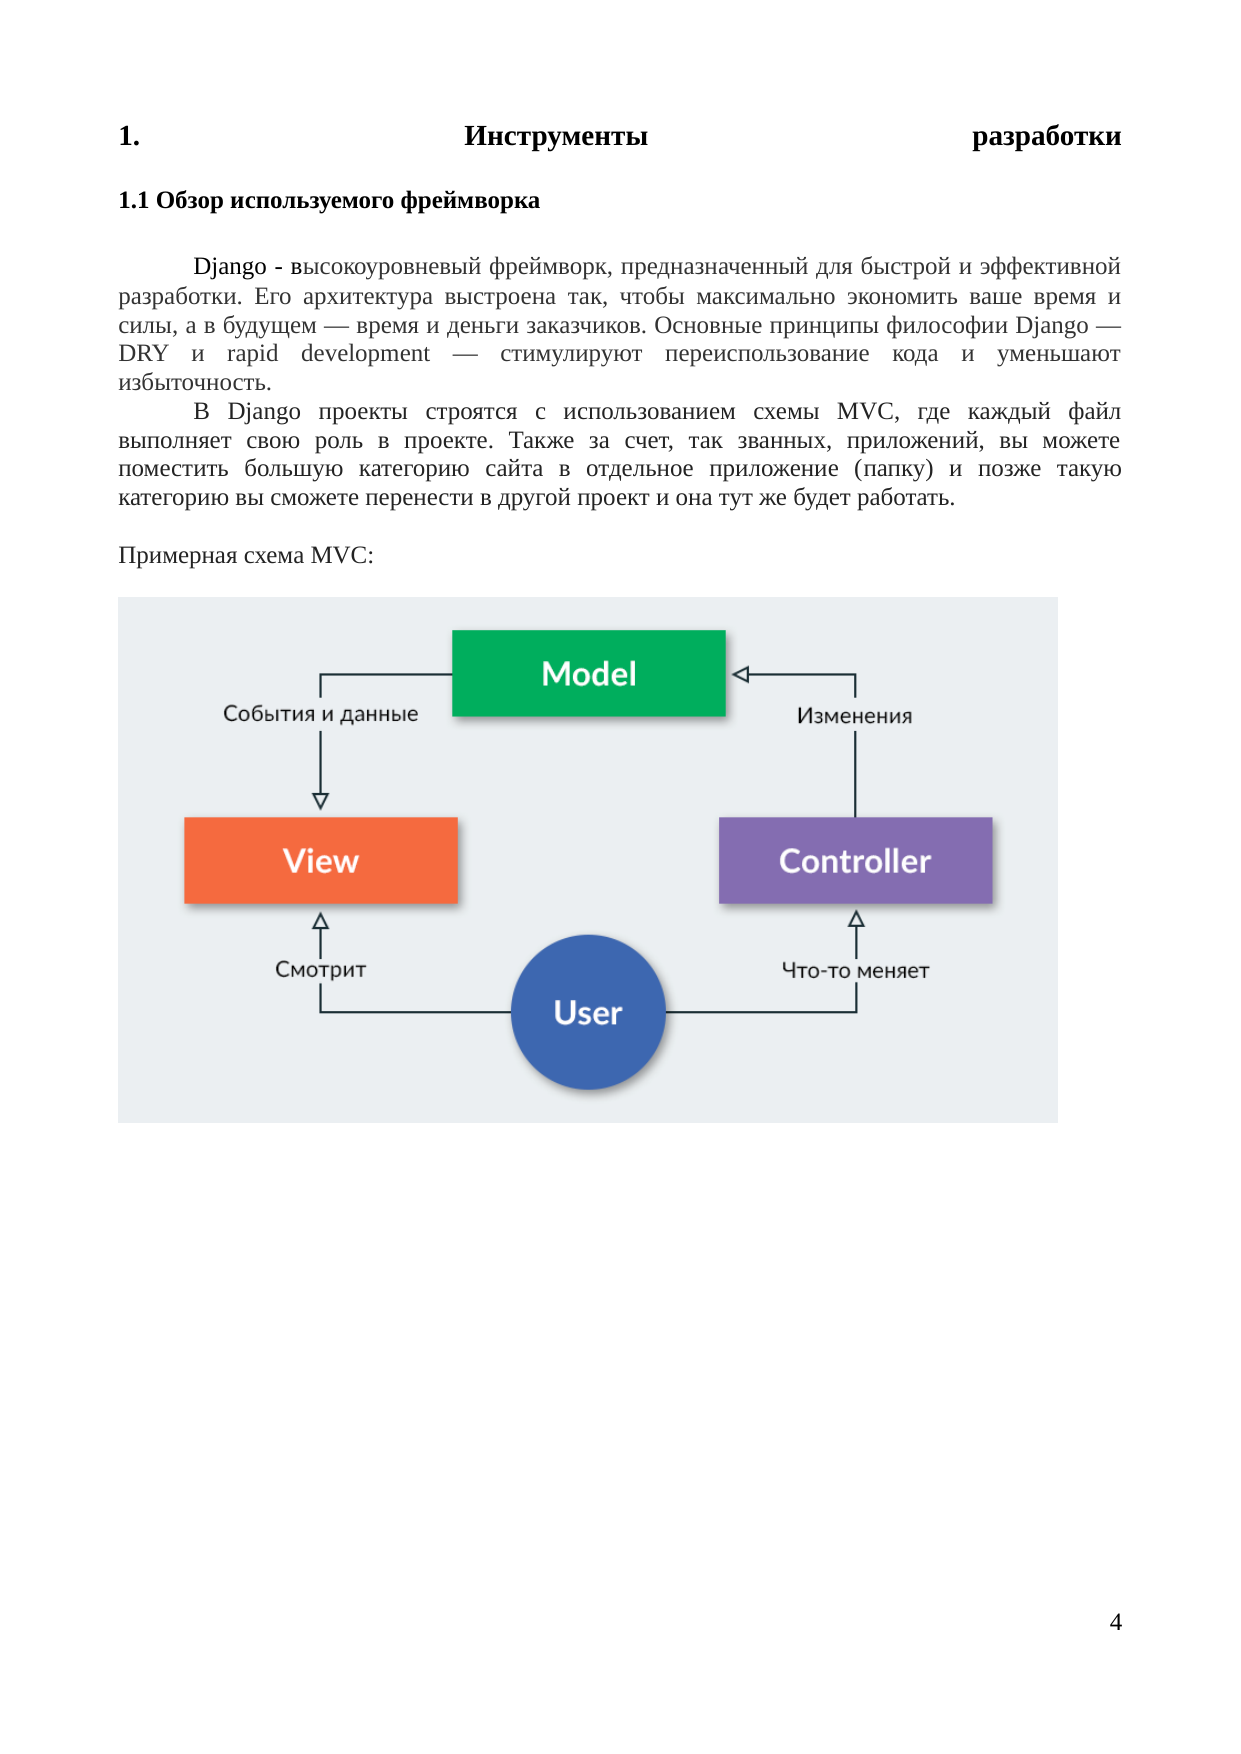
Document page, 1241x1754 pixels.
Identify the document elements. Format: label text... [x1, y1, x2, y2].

text 1. Инструменты разработки [118, 118, 1122, 185]
text Django - высокоуровневый фреймворк, предназначенный для быстрой и эффективной разработки. Его архитектура выстроена так, чтобы максимально экономить ваше время и силы, а в будущем — время и деньги заказчиков. Основные принципы философии Django — DRY и rapid development — стимулируют переиспользование кода и уменьшают избыточность. [118, 247, 1122, 396]
text 1.1 Обзор используемого фреймворка [118, 185, 1122, 214]
picture [118, 597, 1058, 1123]
text В Django проекты строятся с использованием схемы MVC, где каждый файл выполняет свою роль в проекте. Также за счет, так званных, приложений, вы можете поместить большую категорию сайта в отдельное приложение (папку) и позже такую категорию вы сможете перенести в другой проект и она тут же будет работать. [118, 396, 1122, 511]
text Примерная схема MVC: [118, 540, 1122, 568]
